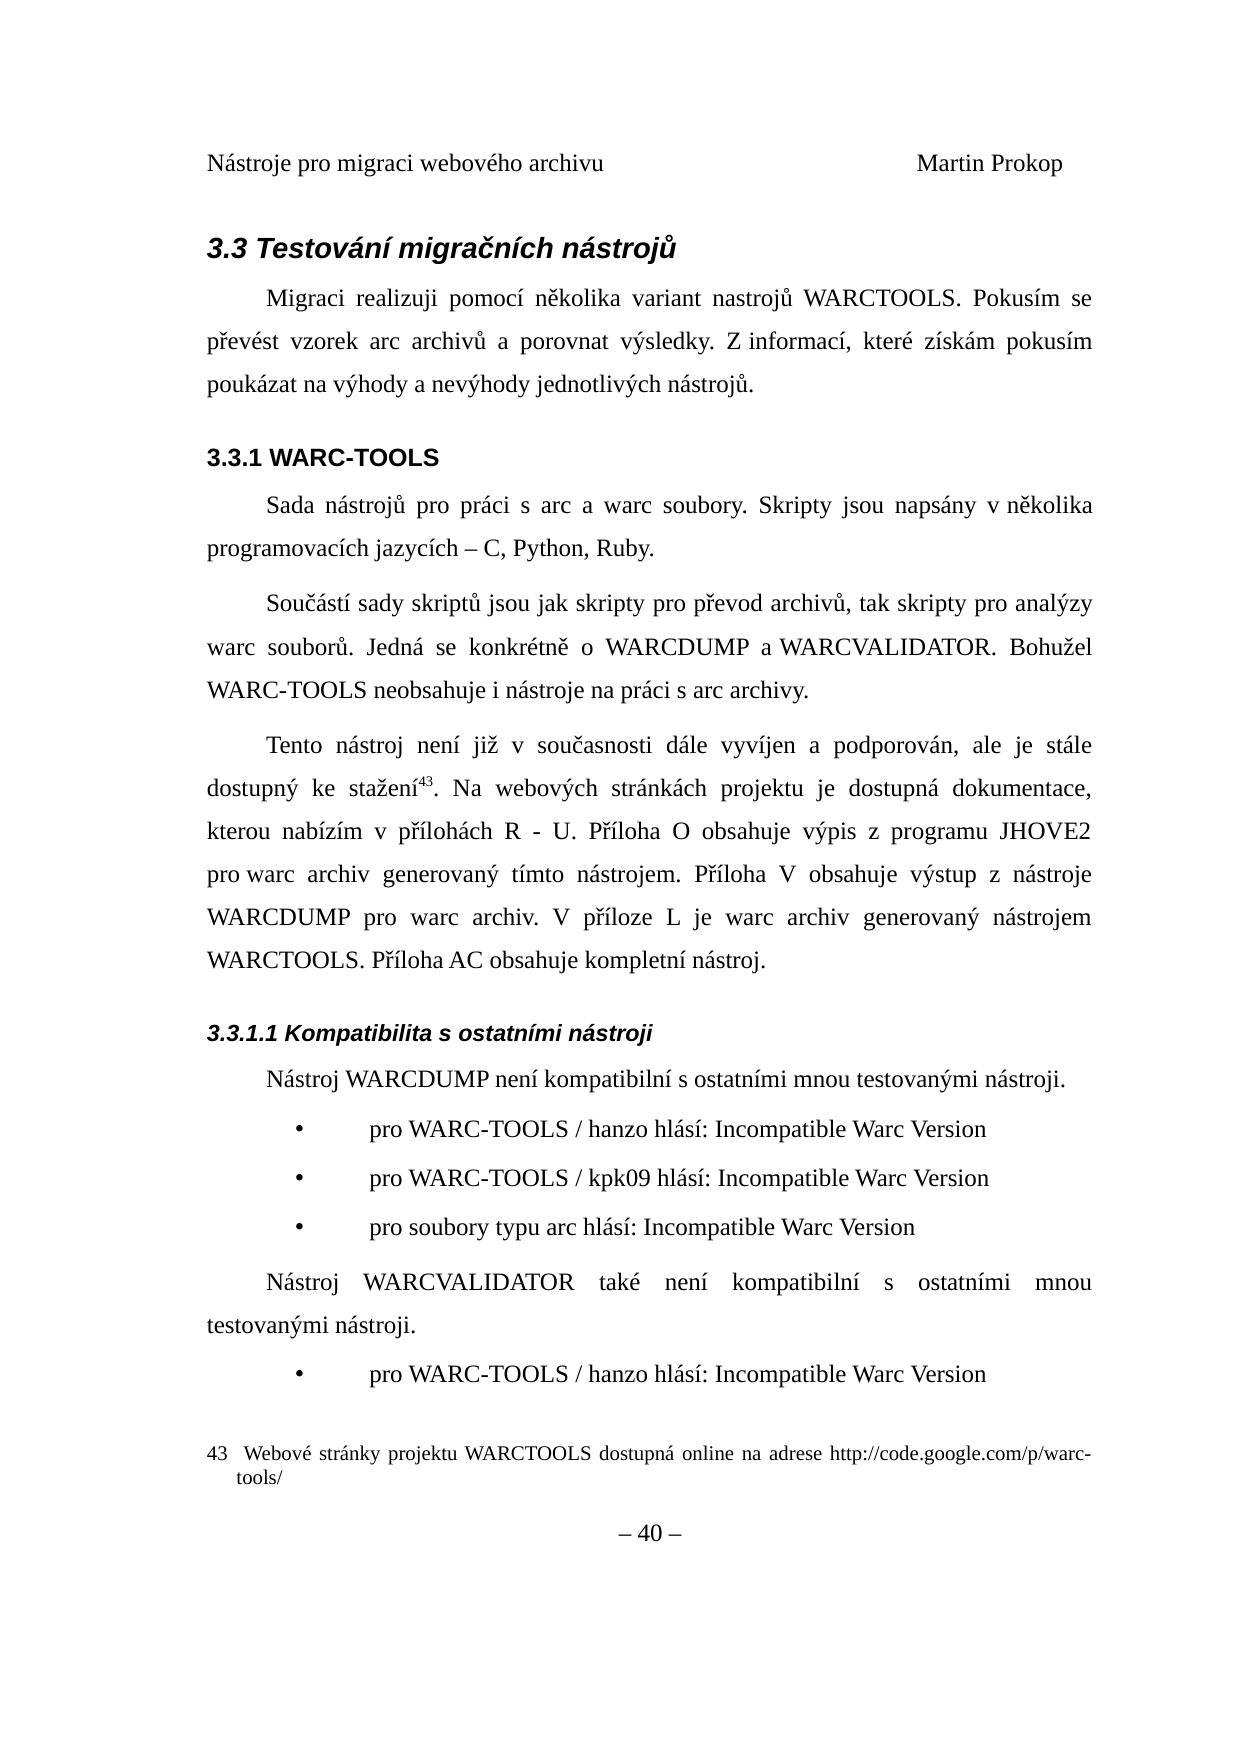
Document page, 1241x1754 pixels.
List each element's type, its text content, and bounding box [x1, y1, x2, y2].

list pro soubory typu arc hlásí: Incompatible Warc Version [295, 1212, 1093, 1241]
text Součástí sady skriptů jsou jak skripty pro převod archivů, tak skripty pro analýzy warc souborů. Jedná se konkrétně o WARCDUMP a WARCVALIDATOR. Bohužel WARC-TOOLS neobsahuje i nástroje na práci s arc archivy. [207, 588, 1093, 703]
list pro WARC-TOOLS / hanzo hlásí: Incompatible Warc Version [295, 1359, 1093, 1388]
list pro WARC-TOOLS / hanzo hlásí: Incompatible Warc Version [295, 1114, 1093, 1142]
text Tento nástroj není již v současnosti dále vyvíjen a podporován, ale je stále dostupný ke stažení. Na webových stránkách projektu je dostupná dokumentace, kterou nabízím v přílohách R - U. Příloha O obsahuje výpis z programu JHOVE2 pro warc archiv generovaný tímto nástrojem. Příloha V obsahuje výstup z nástroje WARCDUMP pro warc archiv. V příloze L je warc archiv generovaný nástrojem WARCTOOLS. Příloha AC obsahuje kompletní nástroj. [207, 730, 1093, 974]
subtitle 3.3 Testování migračních nástrojů [207, 231, 1093, 264]
text Nástroj WARCDUMP není kompatibilní s ostatními mnou testovanými nástroji. [207, 1064, 1093, 1093]
text Sada nástrojů pro práci s arc a warc soubory. Skripty jsou napsány v několika programovacích jazycích – C, Python, Ruby. [207, 490, 1093, 562]
list pro WARC-TOOLS / kpk09 hlásí: Incompatible Warc Version [295, 1163, 1093, 1191]
text Nástroj WARCVALIDATOR také není kompatibilní s ostatními mnou testovanými nástroji. [207, 1267, 1093, 1339]
subtitle 3.3.1 WARC-TOOLS [207, 443, 1093, 472]
subtitle 3.3.1.1 Kompatibilita s ostatními nástroji [207, 1019, 1093, 1046]
text Webové stránky projektu WARCTOOLS dostupná online na adrese http://code.google.com/p/warc-tools/ [207, 1441, 1093, 1489]
text Migraci realizuji pomocí několika variant nastrojů WARCTOOLS. Pokusím se převést vzorek arc archivů a porovnat výsledky. Z informací, které získám pokusím poukázat na výhody a nevýhody jednotlivých nástrojů. [207, 283, 1093, 398]
